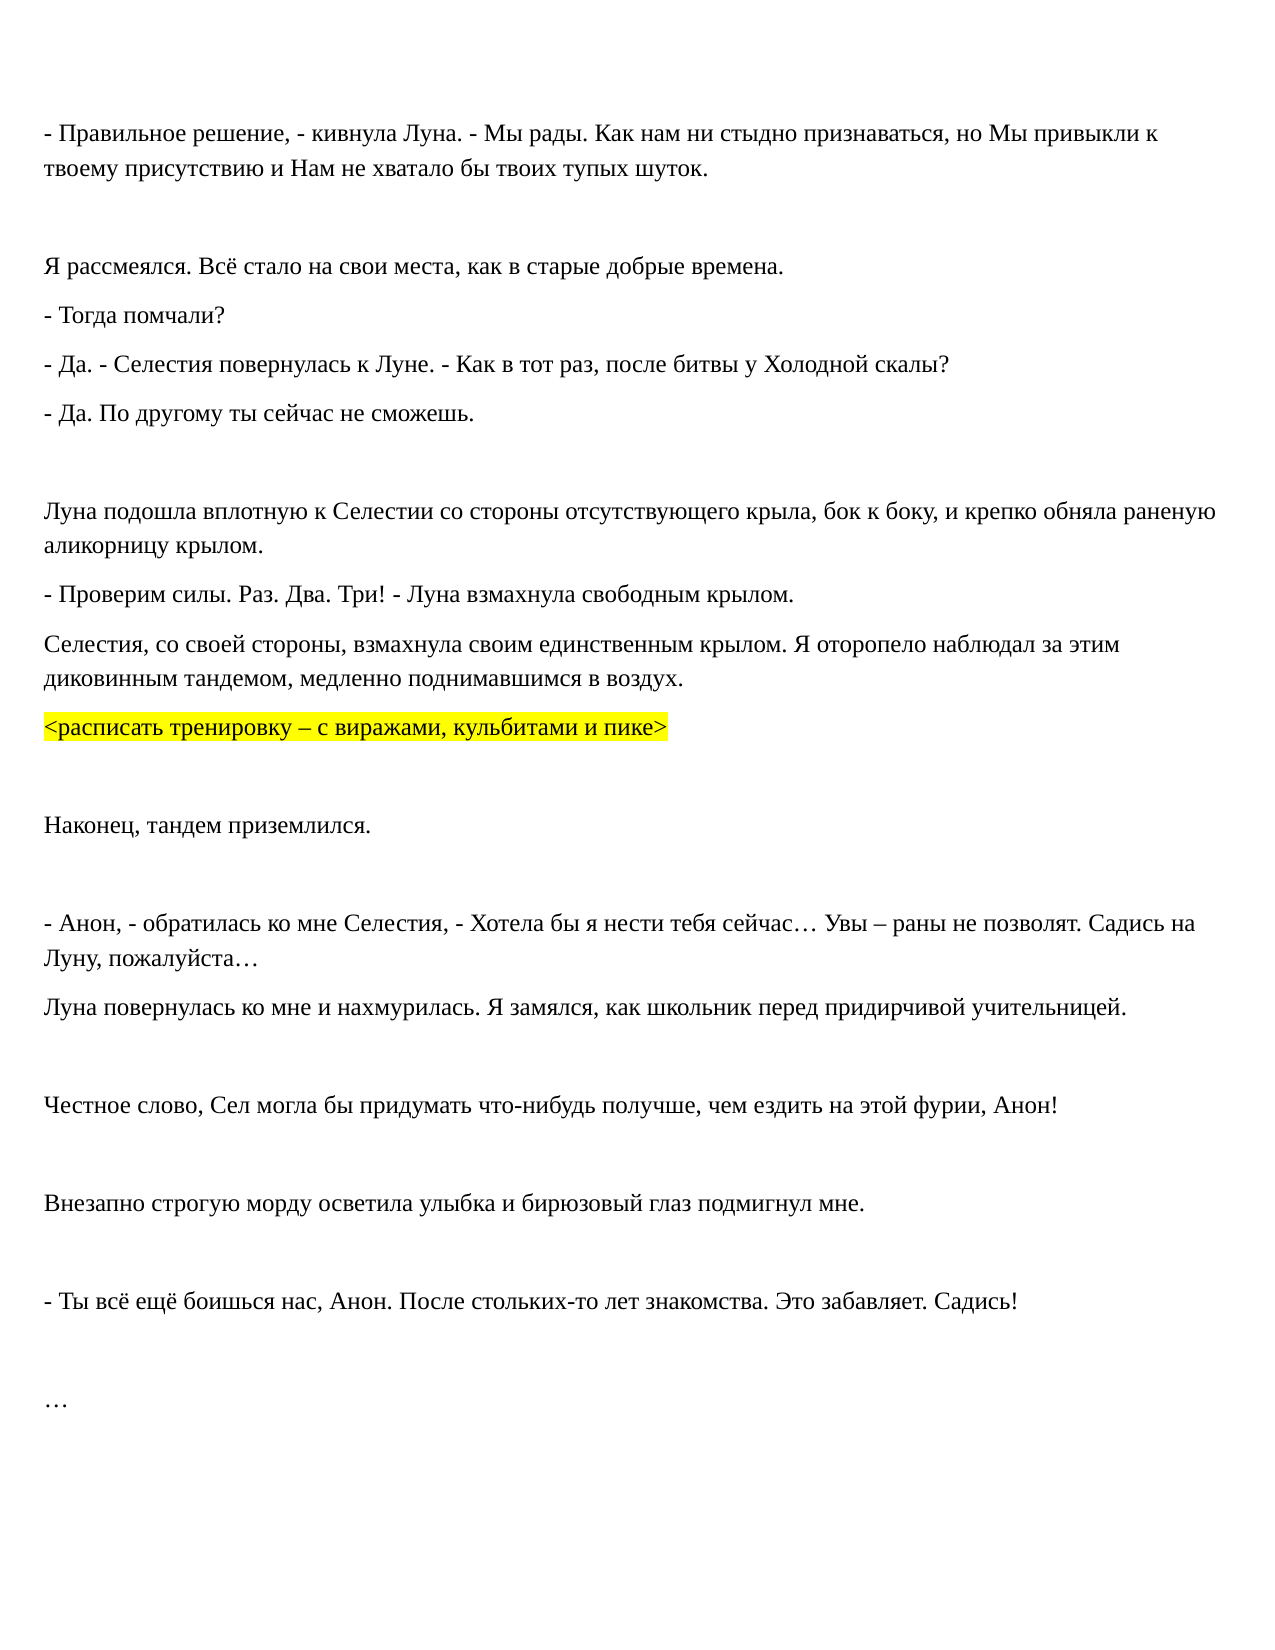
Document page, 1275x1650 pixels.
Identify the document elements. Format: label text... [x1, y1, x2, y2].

text … [44, 1384, 1236, 1413]
text - Анон, - обратилась ко мне Селестия, - Хотела бы я нести тебя сейчас… Увы – раны не позволят. Садись на Луну, пожалуйста… [44, 908, 1236, 972]
text - Да. - Селестия повернулась к Луне. - Как в тот раз, после битвы у Холодной скалы? [44, 349, 1236, 378]
text Селестия, со своей стороны, взмахнула своим единственным крылом. Я оторопело наблюдал за этим диковинным тандемом, медленно поднимавшимся в воздух. [44, 629, 1236, 692]
text - Тогда помчали? [44, 300, 1236, 328]
text Честное слово, Сел могла бы придумать что-нибудь получше, чем ездить на этой фурии, Анон! [44, 1090, 1236, 1119]
text <расписать тренировку – с виражами, кульбитами и пике> [44, 712, 1236, 741]
text Я рассмеялся. Всё стало на свои места, как в старые добрые времена. [44, 251, 1236, 279]
text - Правильное решение, - кивнула Луна. - Мы рады. Как нам ни стыдно признаваться, но Мы привыкли к твоему присутствию и Нам не хватало бы твоих тупых шуток. [44, 118, 1236, 181]
text Луна повернулась ко мне и нахмурилась. Я замялся, как школьник перед придирчивой учительницей. [44, 992, 1236, 1021]
text Внезапно строгую морду осветила улыбка и бирюзовый глаз подмигнул мне. [44, 1188, 1236, 1217]
text - Ты всё ещё боишься нас, Анон. После стольких-то лет знакомства. Это забавляет. Садись! [44, 1286, 1236, 1315]
text Луна подошла вплотную к Селестии со стороны отсутствующего крыла, бок к боку, и крепко обняла раненую аликорницу крылом. [44, 496, 1236, 559]
text Наконец, тандем приземлился. [44, 810, 1236, 839]
text - Да. По другому ты сейчас не сможешь. [44, 398, 1236, 427]
text - Проверим силы. Раз. Два. Три! - Луна взмахнула свободным крылом. [44, 579, 1236, 608]
